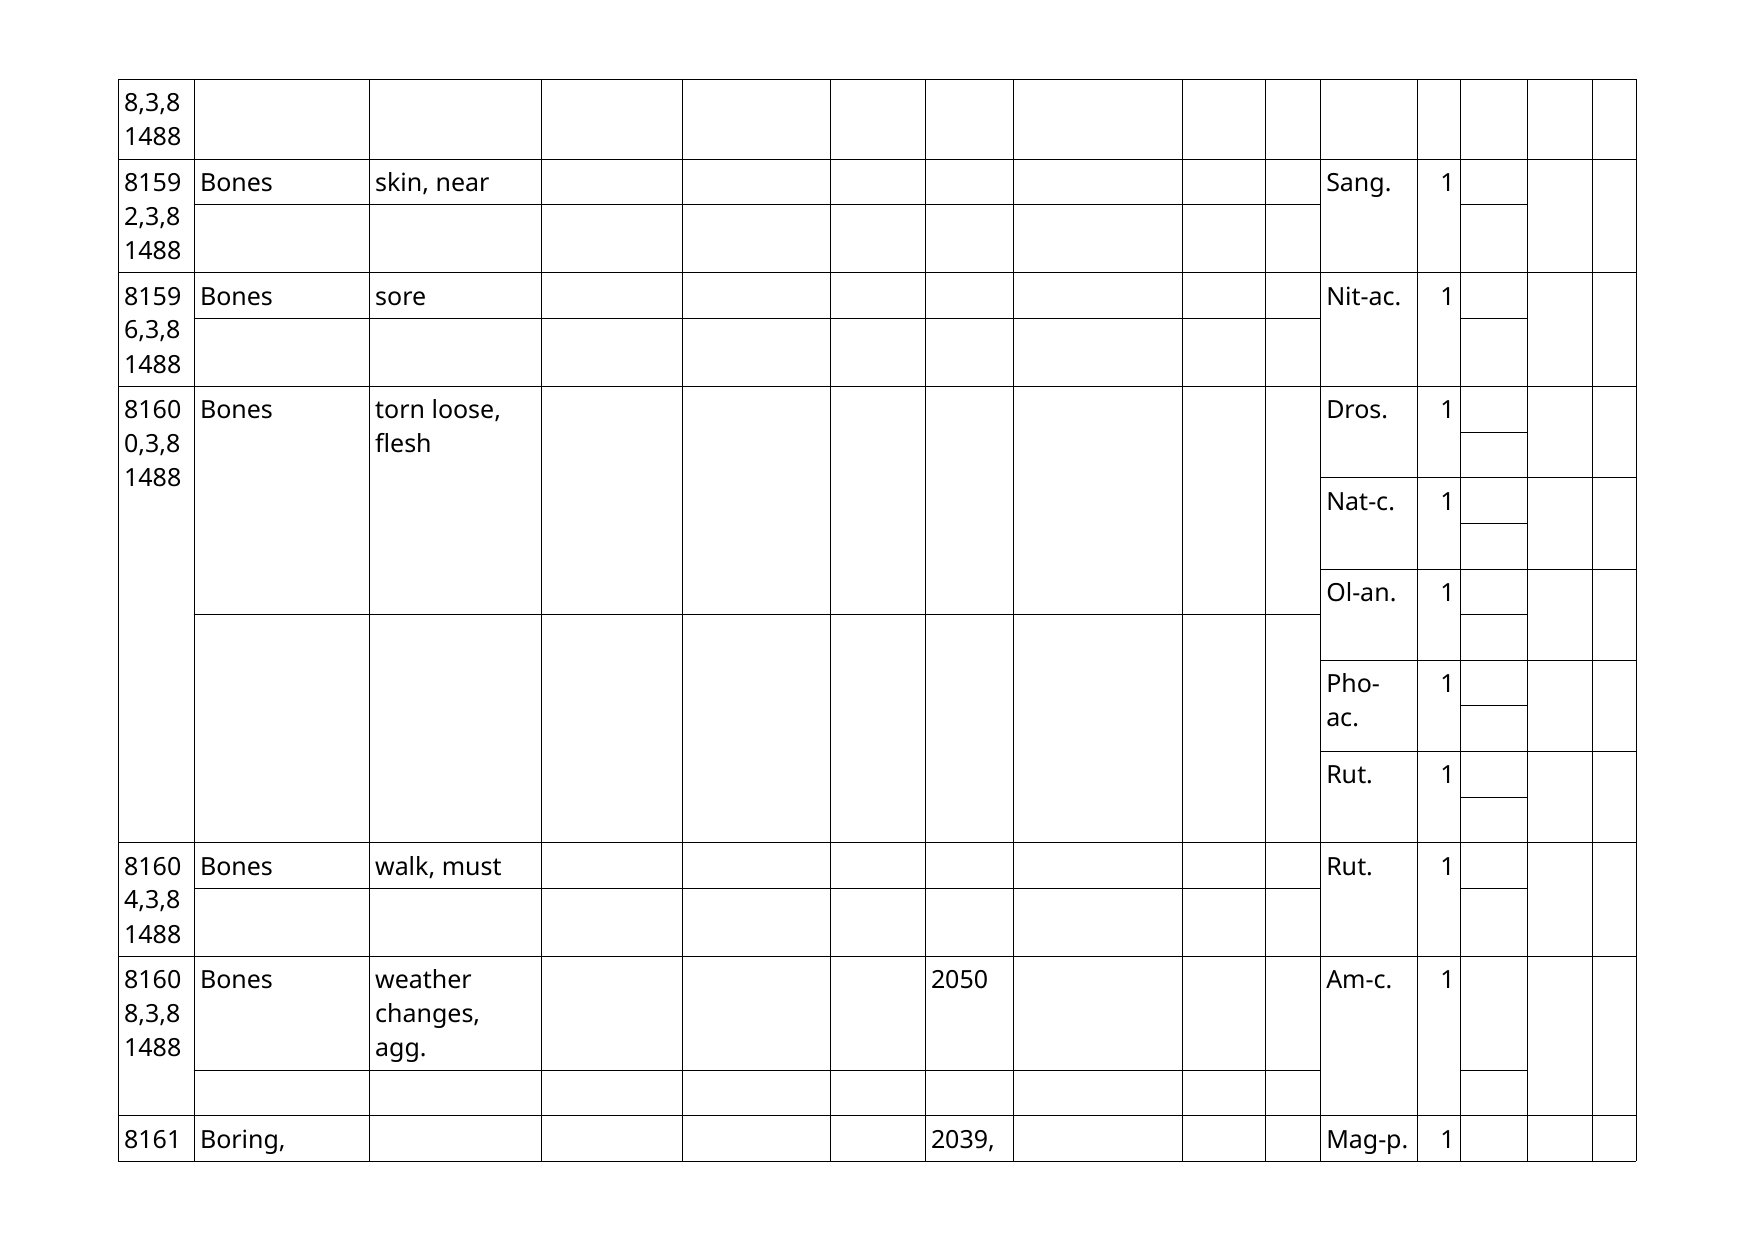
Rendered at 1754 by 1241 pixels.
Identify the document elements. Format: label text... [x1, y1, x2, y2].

table_cell [683, 387, 830, 614]
table_cell [370, 1116, 541, 1161]
table_cell [542, 615, 682, 842]
table_cell [542, 1116, 682, 1161]
table_cell [1528, 387, 1592, 477]
table_cell Mag-p. [1321, 1116, 1417, 1161]
table_cell [195, 1071, 369, 1115]
table_cell [683, 80, 830, 158]
table_cell [1461, 1116, 1527, 1161]
table_cell [1461, 957, 1527, 1070]
table_cell [831, 160, 925, 204]
table_cell [1266, 615, 1320, 842]
table_cell [1014, 387, 1182, 614]
table_cell [542, 319, 682, 386]
table_cell 8161 [119, 1116, 194, 1161]
table_cell [926, 205, 1013, 272]
table_cell [1528, 160, 1592, 272]
table_cell [683, 319, 830, 386]
table_cell 81596,3,81488 [119, 273, 194, 386]
table_cell [1266, 843, 1320, 888]
table_cell [1528, 478, 1592, 568]
table_cell [1528, 80, 1592, 158]
table_cell [1461, 478, 1527, 523]
table_cell [1266, 80, 1320, 158]
table_cell [1528, 752, 1592, 842]
table_cell [1593, 478, 1636, 568]
table_cell [926, 1071, 1013, 1115]
table_cell [1014, 615, 1182, 842]
table_cell [1266, 387, 1320, 614]
table_cell [1593, 387, 1636, 477]
table_cell [542, 1071, 682, 1115]
table_cell [1014, 1116, 1182, 1161]
table_cell [1183, 1116, 1265, 1161]
table_cell [1461, 319, 1527, 386]
table_cell [1593, 273, 1636, 386]
table_cell [1593, 843, 1636, 956]
table_cell [831, 1071, 925, 1115]
table_cell [1461, 205, 1527, 272]
table_cell [1014, 843, 1182, 888]
table_cell [831, 843, 925, 888]
table_cell [195, 80, 369, 158]
table_cell [1266, 273, 1320, 318]
table_cell 1 [1418, 478, 1460, 568]
table_cell Rut. [1321, 752, 1417, 842]
table_cell [831, 80, 925, 158]
table_cell [683, 1071, 830, 1115]
table_cell [831, 889, 925, 956]
table_cell 1 [1418, 752, 1460, 842]
table_cell [1593, 661, 1636, 751]
table_cell [1266, 1116, 1320, 1161]
table_cell [1461, 570, 1527, 614]
table_cell [542, 160, 682, 204]
table_cell [1461, 615, 1527, 660]
table_cell [1321, 80, 1417, 158]
table_cell [1183, 205, 1265, 272]
table_cell [1461, 524, 1527, 568]
table_cell 1 [1418, 661, 1460, 751]
table_cell [1461, 798, 1527, 842]
table_cell [683, 273, 830, 318]
table_cell Bones [195, 843, 369, 888]
table_cell [1593, 1116, 1636, 1161]
table_cell [1014, 205, 1182, 272]
table_cell [1183, 615, 1265, 842]
table_cell 81592,3,81488 [119, 160, 194, 272]
table_cell [195, 889, 369, 956]
table_cell Bones [195, 957, 369, 1070]
table_cell [831, 205, 925, 272]
table_cell [683, 1116, 830, 1161]
table_cell [683, 843, 830, 888]
table_cell [926, 889, 1013, 956]
table_cell [926, 843, 1013, 888]
table_cell weather changes, agg. [370, 957, 541, 1070]
table_cell 1 [1418, 273, 1460, 386]
table_cell [831, 319, 925, 386]
table_cell Dros. [1321, 387, 1417, 477]
table_cell [370, 319, 541, 386]
table_cell Sang. [1321, 160, 1417, 272]
table_cell [683, 615, 830, 842]
table_cell [1528, 570, 1592, 660]
table_cell [1014, 80, 1182, 158]
table_cell [542, 387, 682, 614]
table_cell [1461, 1071, 1527, 1115]
table_cell 1 [1418, 1116, 1460, 1161]
table_cell [1593, 160, 1636, 272]
table_cell [1183, 387, 1265, 614]
table_cell [1183, 843, 1265, 888]
table_cell [1461, 752, 1527, 797]
table_cell [926, 80, 1013, 158]
table_cell [1183, 160, 1265, 204]
table_cell [542, 80, 682, 158]
table_cell [1266, 957, 1320, 1070]
table_cell 81604,3,81488 [119, 843, 194, 956]
table_cell [1183, 957, 1265, 1070]
table_cell [926, 160, 1013, 204]
table_cell Rut. [1321, 843, 1417, 956]
table_cell [683, 889, 830, 956]
table_cell [1461, 706, 1527, 751]
table_cell 81600,3,81488 [119, 387, 194, 842]
table_cell [370, 889, 541, 956]
table_cell [1266, 205, 1320, 272]
table_cell [1461, 889, 1527, 956]
table_cell [542, 205, 682, 272]
table_cell 8,3,81488 [119, 80, 194, 158]
table_cell Am-c. [1321, 957, 1417, 1115]
table_cell [1461, 387, 1527, 432]
table_cell Nat-c. [1321, 478, 1417, 568]
table_cell [1266, 319, 1320, 386]
table_cell [1528, 957, 1592, 1115]
table_cell [1528, 1116, 1592, 1161]
table_cell [683, 957, 830, 1070]
table_cell [1183, 319, 1265, 386]
table_cell [1266, 889, 1320, 956]
table_cell 1 [1418, 160, 1460, 272]
table_cell Bones [195, 273, 369, 318]
table_cell [683, 205, 830, 272]
table_cell [1528, 273, 1592, 386]
table_cell [542, 843, 682, 888]
table_cell [831, 273, 925, 318]
table_cell [1183, 889, 1265, 956]
table_cell [926, 615, 1013, 842]
table_cell [1014, 273, 1182, 318]
table_cell [542, 957, 682, 1070]
table_cell [1461, 433, 1527, 477]
table_cell [1183, 1071, 1265, 1115]
table_cell 81608,3,81488 [119, 957, 194, 1115]
table_cell [1593, 80, 1636, 158]
table_cell Boring, [195, 1116, 369, 1161]
table_cell [1461, 160, 1527, 204]
table_cell Bones [195, 160, 369, 204]
table_cell [831, 957, 925, 1070]
table_cell sore [370, 273, 541, 318]
table_cell [195, 205, 369, 272]
table_cell [1593, 752, 1636, 842]
table_cell [1014, 160, 1182, 204]
table_cell [1266, 1071, 1320, 1115]
table_cell 1 [1418, 570, 1460, 660]
table_cell [1593, 957, 1636, 1115]
table_cell [195, 319, 369, 386]
table_cell [926, 387, 1013, 614]
table_cell [1593, 570, 1636, 660]
table_cell [1461, 273, 1527, 318]
table_cell 1 [1418, 957, 1460, 1115]
table_cell [926, 273, 1013, 318]
table_cell Ol-an. [1321, 570, 1417, 660]
table_cell [370, 205, 541, 272]
table_cell [542, 889, 682, 956]
table_cell [1461, 80, 1527, 158]
table_cell [1418, 80, 1460, 158]
table_cell [1014, 319, 1182, 386]
table_cell [1461, 661, 1527, 705]
table_cell [1014, 1071, 1182, 1115]
table_cell skin, near [370, 160, 541, 204]
table_cell [370, 1071, 541, 1115]
table_cell [1528, 843, 1592, 956]
table_cell 1 [1418, 843, 1460, 956]
table_cell [370, 80, 541, 158]
table_cell [542, 273, 682, 318]
table_cell [1461, 843, 1527, 888]
table_cell [926, 319, 1013, 386]
table_cell [831, 615, 925, 842]
table_cell Bones [195, 387, 369, 614]
table_cell Pho-ac. [1321, 661, 1417, 751]
table_cell [1183, 273, 1265, 318]
table_cell Nit-ac. [1321, 273, 1417, 386]
table_cell [1528, 661, 1592, 751]
table_cell [1266, 160, 1320, 204]
table_cell [831, 387, 925, 614]
table_cell [1014, 889, 1182, 956]
table_cell [370, 615, 541, 842]
table_cell 2050 [926, 957, 1013, 1070]
table_cell [195, 615, 369, 842]
table_cell [831, 1116, 925, 1161]
table_cell 2039, [926, 1116, 1013, 1161]
table_cell [1014, 957, 1182, 1070]
table_cell [683, 160, 830, 204]
table_cell [1183, 80, 1265, 158]
table_cell 1 [1418, 387, 1460, 477]
table_cell torn loose, flesh [370, 387, 541, 614]
table_cell walk, must [370, 843, 541, 888]
